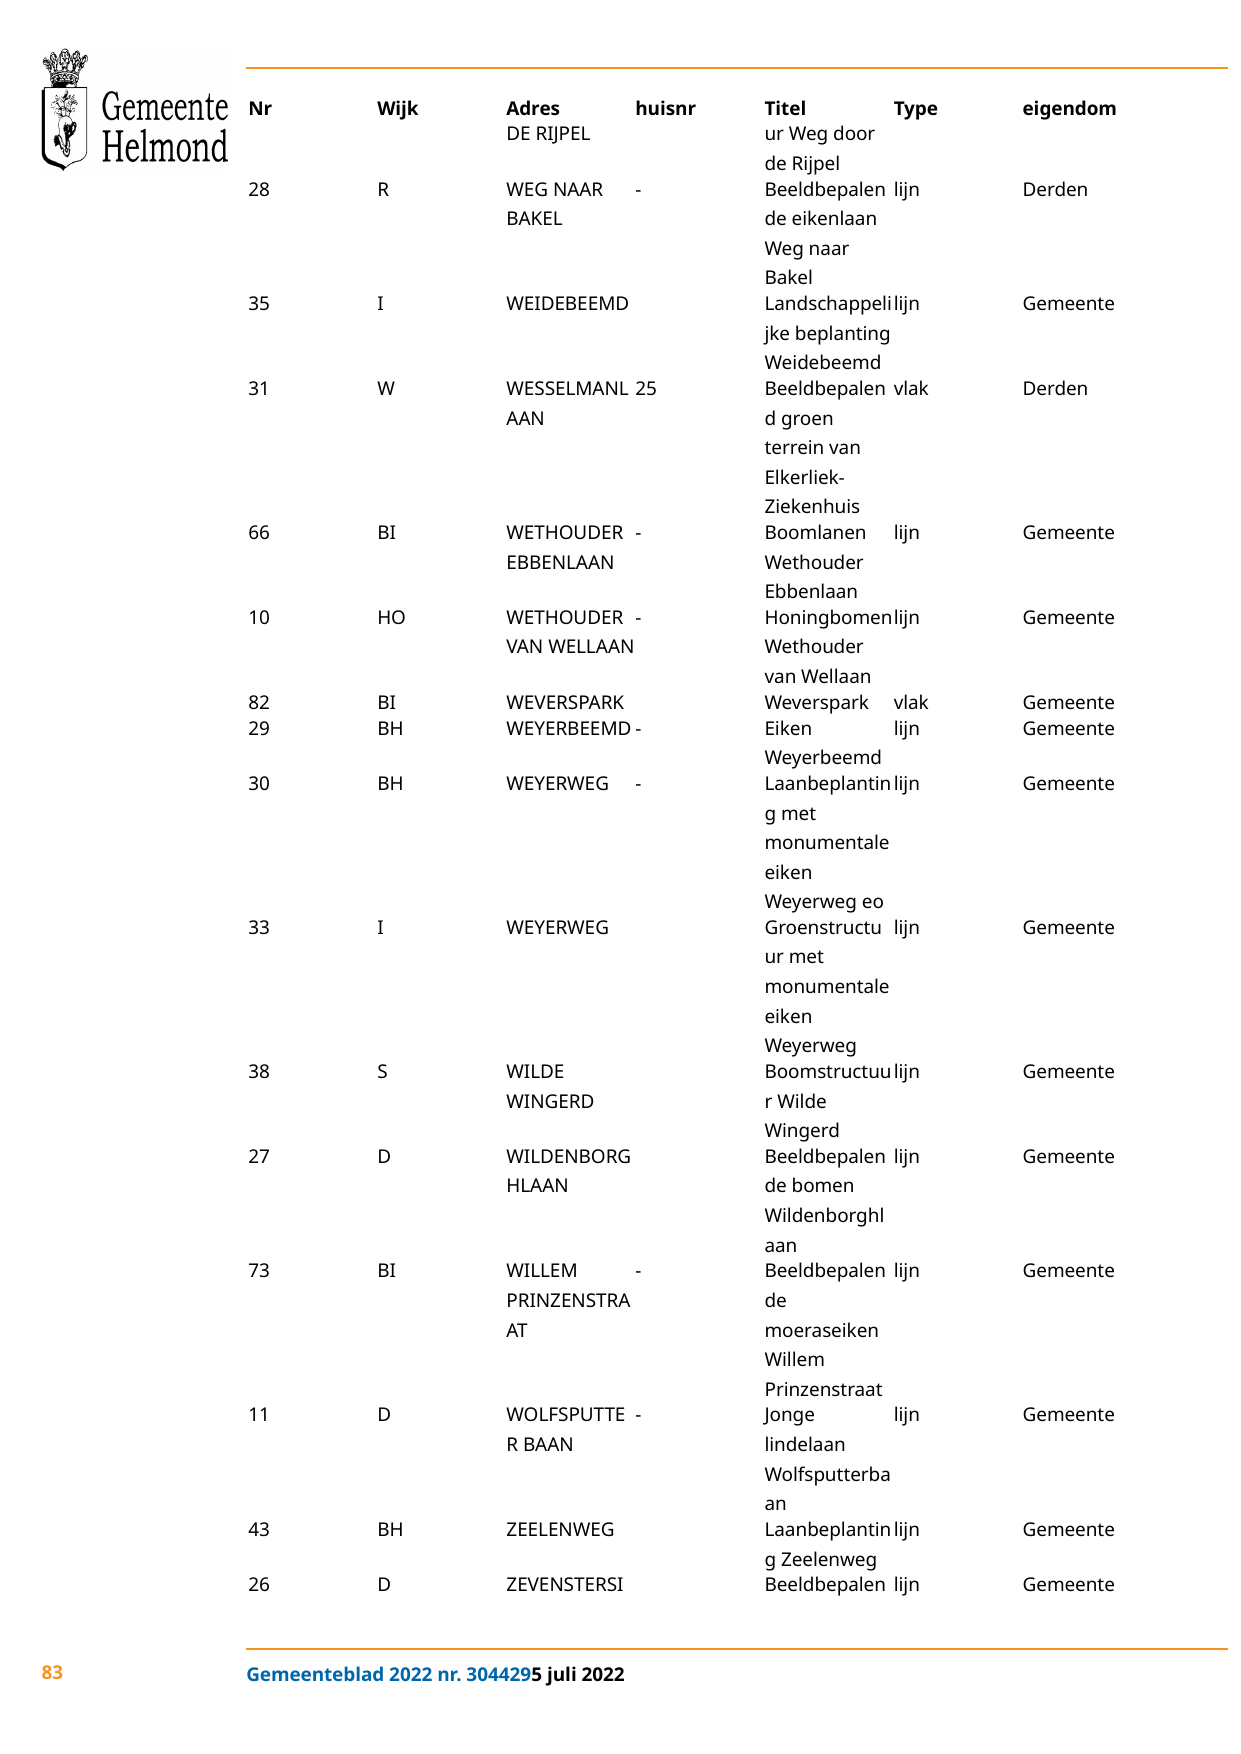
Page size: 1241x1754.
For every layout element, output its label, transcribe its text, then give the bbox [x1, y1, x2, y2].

table_cell lijn [894, 604, 1022, 689]
table_cell Laanbeplanting met monumentale eiken Weyerweg eo [764, 770, 893, 914]
table_cell 73 [248, 1258, 377, 1402]
table_cell [635, 290, 764, 375]
table_cell Gemeente [1023, 1143, 1152, 1258]
table_cell lijn [894, 519, 1022, 604]
table_cell Beeldbepalend groen terrein van Elkerliek-Ziekenhuis [764, 375, 893, 519]
table_cell WETHOUDER VAN WELLAAN [506, 604, 635, 689]
table_cell WEYERWEG [506, 914, 635, 1058]
table_cell - [635, 770, 764, 914]
table_cell WILLEM PRINZENSTRAAT [506, 1258, 635, 1402]
table_cell BH [377, 770, 506, 914]
table_cell Gemeente [1023, 1516, 1152, 1571]
table_cell ZEELENWEG [506, 1516, 635, 1571]
table_cell WEG NAAR BAKEL [506, 176, 635, 290]
table_cell Gemeente [1023, 519, 1152, 604]
table_cell vlak [894, 375, 1022, 519]
table_cell 28 [248, 176, 377, 290]
table_cell [894, 121, 1022, 176]
table_cell lijn [894, 176, 1022, 290]
table_cell WOLFSPUTTER BAAN [506, 1402, 635, 1516]
table_cell Gemeente [1023, 770, 1152, 914]
table_cell WILDENBORGHLAAN [506, 1143, 635, 1258]
table_cell Weverspark [764, 689, 893, 715]
table_cell [635, 1516, 764, 1571]
table_cell BI [377, 519, 506, 604]
table_cell DE RIJPEL [506, 121, 635, 176]
table_cell Gemeente [1023, 689, 1152, 715]
table_cell lijn [894, 914, 1022, 1058]
table_cell 26 [248, 1571, 377, 1597]
table_header Adres [506, 95, 635, 121]
table_cell Gemeente [1023, 1402, 1152, 1516]
table_header eigendom [1023, 95, 1152, 121]
table_cell lijn [894, 770, 1022, 914]
table_cell [635, 1571, 764, 1597]
table_cell ZEVENSTERSI [506, 1571, 635, 1597]
table_cell lijn [894, 1143, 1022, 1258]
table_header Wijk [377, 95, 506, 121]
table_cell 35 [248, 290, 377, 375]
table_cell BH [377, 1516, 506, 1571]
table_cell 27 [248, 1143, 377, 1258]
table_header Nr [248, 95, 377, 121]
table_cell - [635, 1258, 764, 1402]
table_cell lijn [894, 715, 1022, 770]
table_cell Gemeente [1023, 290, 1152, 375]
table_cell HO [377, 604, 506, 689]
table_cell lijn [894, 1258, 1022, 1402]
table_cell WEVERSPARK [506, 689, 635, 715]
table_cell Honingbomen Wethouder van Wellaan [764, 604, 893, 689]
table_cell 31 [248, 375, 377, 519]
table_header Titel [764, 95, 893, 121]
table_cell [248, 121, 377, 176]
table_cell 38 [248, 1058, 377, 1143]
table_cell BI [377, 1258, 506, 1402]
table_cell 82 [248, 689, 377, 715]
table_cell Gemeente [1023, 1571, 1152, 1597]
table_cell Gemeente [1023, 1258, 1152, 1402]
table_cell Beeldbepalende moeraseiken Willem Prinzenstraat [764, 1258, 893, 1402]
table_cell - [635, 519, 764, 604]
table_cell [635, 689, 764, 715]
table_header huisnr [635, 95, 764, 121]
table_cell Gemeente [1023, 914, 1152, 1058]
table_cell Beeldbepalen [764, 1571, 893, 1597]
table_cell 11 [248, 1402, 377, 1516]
table_cell 10 [248, 604, 377, 689]
table_cell Groenstructuur met monumentale eiken Weyerweg [764, 914, 893, 1058]
table_cell WESSELMANLAAN [506, 375, 635, 519]
table_cell BI [377, 689, 506, 715]
table_cell [1023, 121, 1152, 176]
table_cell S [377, 1058, 506, 1143]
table_cell D [377, 1402, 506, 1516]
table_cell Gemeente [1023, 1058, 1152, 1143]
table_header Type [894, 95, 1022, 121]
table_cell - [635, 715, 764, 770]
table_cell WEIDEBEEMD [506, 290, 635, 375]
table_cell R [377, 176, 506, 290]
table_cell D [377, 1143, 506, 1258]
table_cell Gemeente [1023, 604, 1152, 689]
table_cell 30 [248, 770, 377, 914]
table_cell Boomstructuur Wilde Wingerd [764, 1058, 893, 1143]
table_cell [635, 1143, 764, 1258]
table_cell I [377, 914, 506, 1058]
table_cell Jonge lindelaan Wolfsputterbaan [764, 1402, 893, 1516]
table_cell WEYERBEEMD [506, 715, 635, 770]
table_cell vlak [894, 689, 1022, 715]
table_cell BH [377, 715, 506, 770]
table_cell Beeldbepalende bomen Wildenborghlaan [764, 1143, 893, 1258]
table_cell [635, 914, 764, 1058]
table_cell Landschappelijke beplanting Weidebeemd [764, 290, 893, 375]
picture [41, 47, 231, 172]
table_cell Beeldbepalende eikenlaan Weg naar Bakel [764, 176, 893, 290]
table_cell [635, 1058, 764, 1143]
table_cell - [635, 1402, 764, 1516]
table_cell lijn [894, 1402, 1022, 1516]
table_cell 25 [635, 375, 764, 519]
table_cell 43 [248, 1516, 377, 1571]
table_cell Boomlanen Wethouder Ebbenlaan [764, 519, 893, 604]
table_cell 29 [248, 715, 377, 770]
table_cell WETHOUDER EBBENLAAN [506, 519, 635, 604]
table_cell Laanbeplanting Zeelenweg [764, 1516, 893, 1571]
table_cell D [377, 1571, 506, 1597]
table_cell - [635, 121, 764, 176]
table_cell Eiken Weyerbeemd [764, 715, 893, 770]
table_cell W [377, 375, 506, 519]
table_cell lijn [894, 290, 1022, 375]
table_cell ur Weg door de Rijpel [764, 121, 893, 176]
table_cell 33 [248, 914, 377, 1058]
table_cell Derden [1023, 176, 1152, 290]
table_cell - [635, 176, 764, 290]
table_cell Derden [1023, 375, 1152, 519]
table_cell - [635, 604, 764, 689]
table_cell WEYERWEG [506, 770, 635, 914]
table_cell WILDE WINGERD [506, 1058, 635, 1143]
table_cell Gemeente [1023, 715, 1152, 770]
table_cell [377, 121, 506, 176]
table_cell 66 [248, 519, 377, 604]
table_cell lijn [894, 1516, 1022, 1571]
table_cell lijn [894, 1058, 1022, 1143]
table_cell lijn [894, 1571, 1022, 1597]
table_cell I [377, 290, 506, 375]
